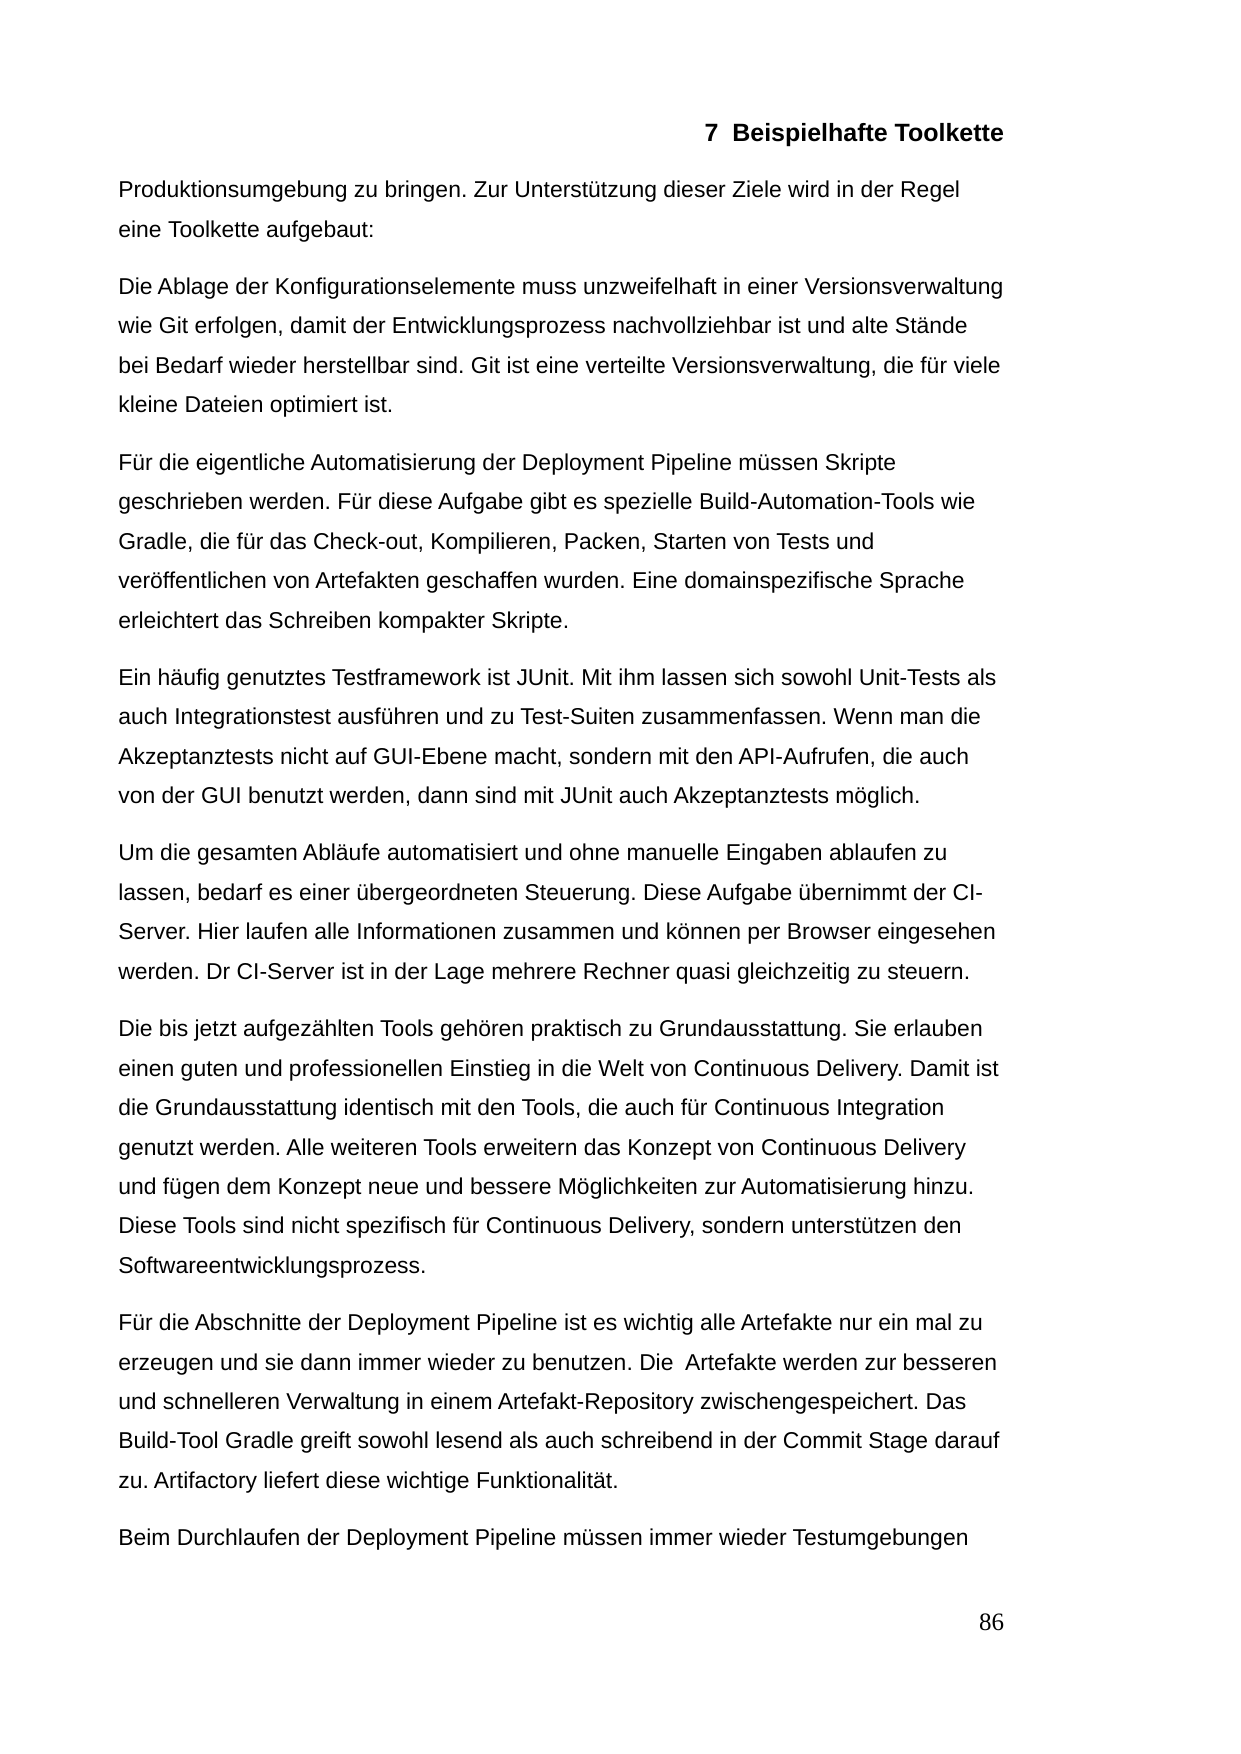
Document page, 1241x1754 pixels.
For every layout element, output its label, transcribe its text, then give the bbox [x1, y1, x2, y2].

text Die Ablage der Konfigurationselemente muss unzweifelhaft in einer Versionsverwaltung wie Git erfolgen, damit der Entwicklungsprozess nachvollziehbar ist und alte Stände bei Bedarf wieder herstellbar sind. Git ist eine verteilte Versionsverwaltung, die für viele kleine Dateien optimiert ist. [118, 273, 1004, 418]
text Die bis jetzt aufgezählten Tools gehören praktisch zu Grundausstattung. Sie erlauben einen guten und professionellen Einstieg in die Welt von Continuous Delivery. Damit ist die Grundausstattung identisch mit den Tools, die auch für Continuous Integration genutzt werden. Alle weiteren Tools erweitern das Konzept von Continuous Delivery und fügen dem Konzept neue und bessere Möglichkeiten zur Automatisierung hinzu. Diese Tools sind nicht spezifisch für Continuous Delivery, sondern unterstützen den Softwareentwicklungsprozess. [118, 1015, 1004, 1278]
text Ein häufig genutztes Testframework ist JUnit. Mit ihm lassen sich sowohl Unit-Tests als auch Integrationstest ausführen und zu Test-Suiten zusammenfassen. Wenn man die Akzeptanztests nicht auf GUI-Ebene macht, sondern mit den API-Aufrufen, die auch von der GUI benutzt werden, dann sind mit JUnit auch Akzeptanztests möglich. [118, 664, 1004, 808]
text Produktionsumgebung zu bringen. Zur Unterstützung dieser Ziele wird in der Regel eine Toolkette aufgebaut: [118, 176, 1004, 242]
text Für die eigentliche Automatisierung der Deployment Pipeline müssen Skripte geschrieben werden. Für diese Aufgabe gibt es spezielle Build-Automation-Tools wie Gradle, die für das Check-out, Kompilieren, Packen, Starten von Tests und veröffentlichen von Artefakten geschaffen wurden. Eine domainspezifische Sprache erleichtert das Schreiben kompakter Skripte. [118, 449, 1004, 633]
text Um die gesamten Abläufe automatisiert und ohne manuelle Eingaben ablaufen zu lassen, bedarf es einer übergeordneten Steuerung. Diese Aufgabe übernimmt der CI-Server. Hier laufen alle Informationen zusammen und können per Browser eingesehen werden. Dr CI-Server ist in der Lage mehrere Rechner quasi gleichzeitig zu steuern. [118, 839, 1004, 984]
text Für die Abschnitte der Deployment Pipeline ist es wichtig alle Artefakte nur ein mal zu erzeugen und sie dann immer wieder zu benutzen. Die Artefakte werden zur besseren und schnelleren Verwaltung in einem Artefakt-Repository zwischengespeichert. Das Build-Tool Gradle greift sowohl lesend als auch schreibend in der Commit Stage darauf zu. Artifactory liefert diese wichtige Funktionalität. [118, 1309, 1004, 1493]
text Beim Durchlaufen der Deployment Pipeline müssen immer wieder Testumgebungen [118, 1524, 1004, 1551]
